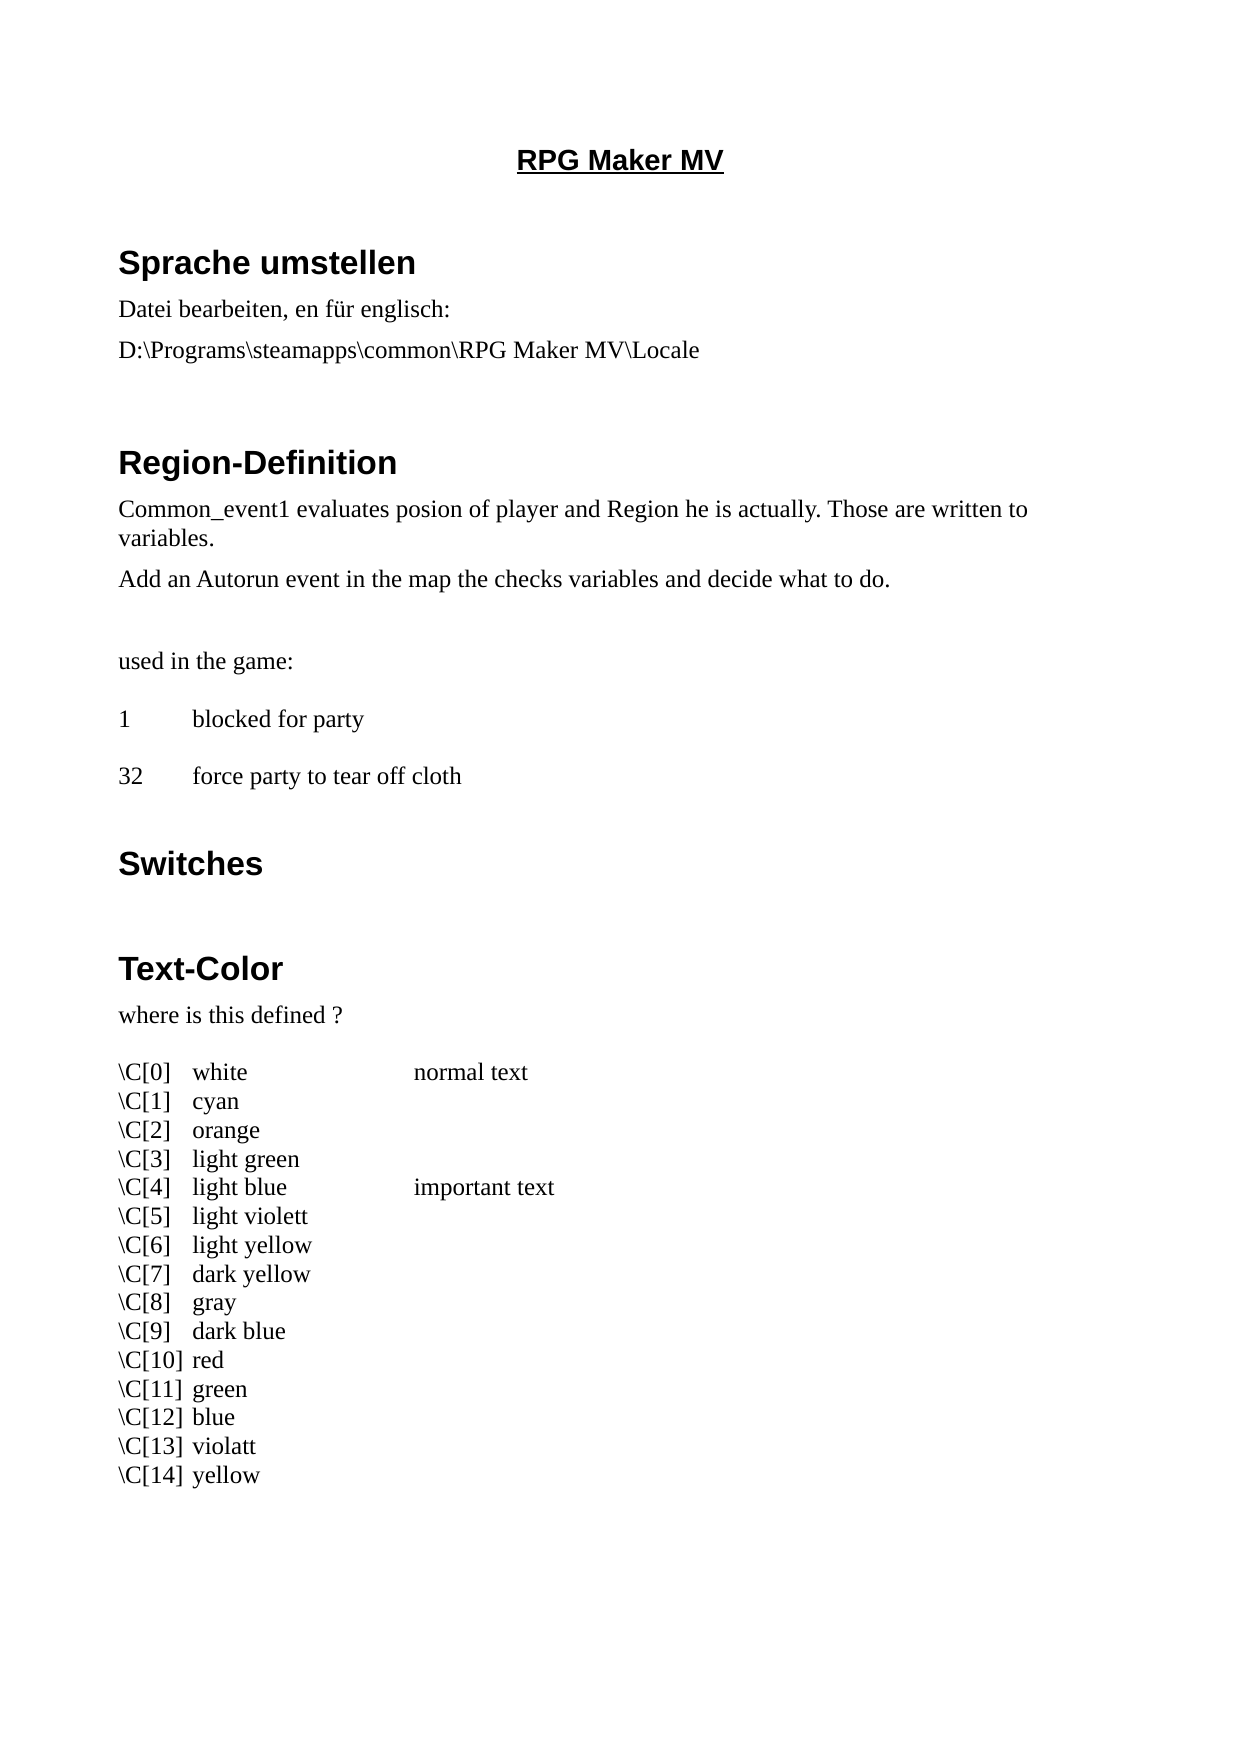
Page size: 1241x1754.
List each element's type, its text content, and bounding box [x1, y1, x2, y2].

text \C[14] yellow [118, 1460, 1122, 1489]
subtitle RPG Maker MV [118, 143, 1122, 177]
text Add an Autorun event in the map the checks variables and decide what to do. [118, 564, 1122, 593]
subtitle Region-Definition [118, 443, 1122, 481]
text \C[10] red [118, 1345, 1122, 1374]
text \C[4] light blue important text [118, 1172, 1122, 1201]
text where is this defined ? [118, 1000, 1122, 1029]
text \C[12] blue [118, 1402, 1122, 1431]
text D:\Programs\steamapps\common\RPG Maker MV\Locale [118, 335, 1122, 364]
text 32 force party to tear off cloth [118, 761, 1122, 790]
text \C[2] orange [118, 1115, 1122, 1144]
text \C[1] cyan [118, 1086, 1122, 1115]
text \C[11] green [118, 1374, 1122, 1402]
text \C[7] dark yellow [118, 1259, 1122, 1287]
text used in the game: [118, 646, 1122, 675]
text \C[13] violatt [118, 1431, 1122, 1460]
text Datei bearbeiten, en für englisch: [118, 294, 1122, 323]
text \C[5] light violett [118, 1201, 1122, 1230]
text \C[6] light yellow [118, 1230, 1122, 1259]
text \C[9] dark blue [118, 1316, 1122, 1345]
text 1 blocked for party [118, 704, 1122, 733]
text \C[8] gray [118, 1287, 1122, 1316]
subtitle Switches [118, 844, 1122, 883]
text Common_event1 evaluates posion of player and Region he is actually. Those are written to variables. [118, 494, 1122, 551]
subtitle Sprache umstellen [118, 243, 1122, 282]
text \C[0] white normal text [118, 1057, 1122, 1086]
subtitle Text-Color [118, 949, 1122, 987]
text \C[3] light green [118, 1144, 1122, 1172]
